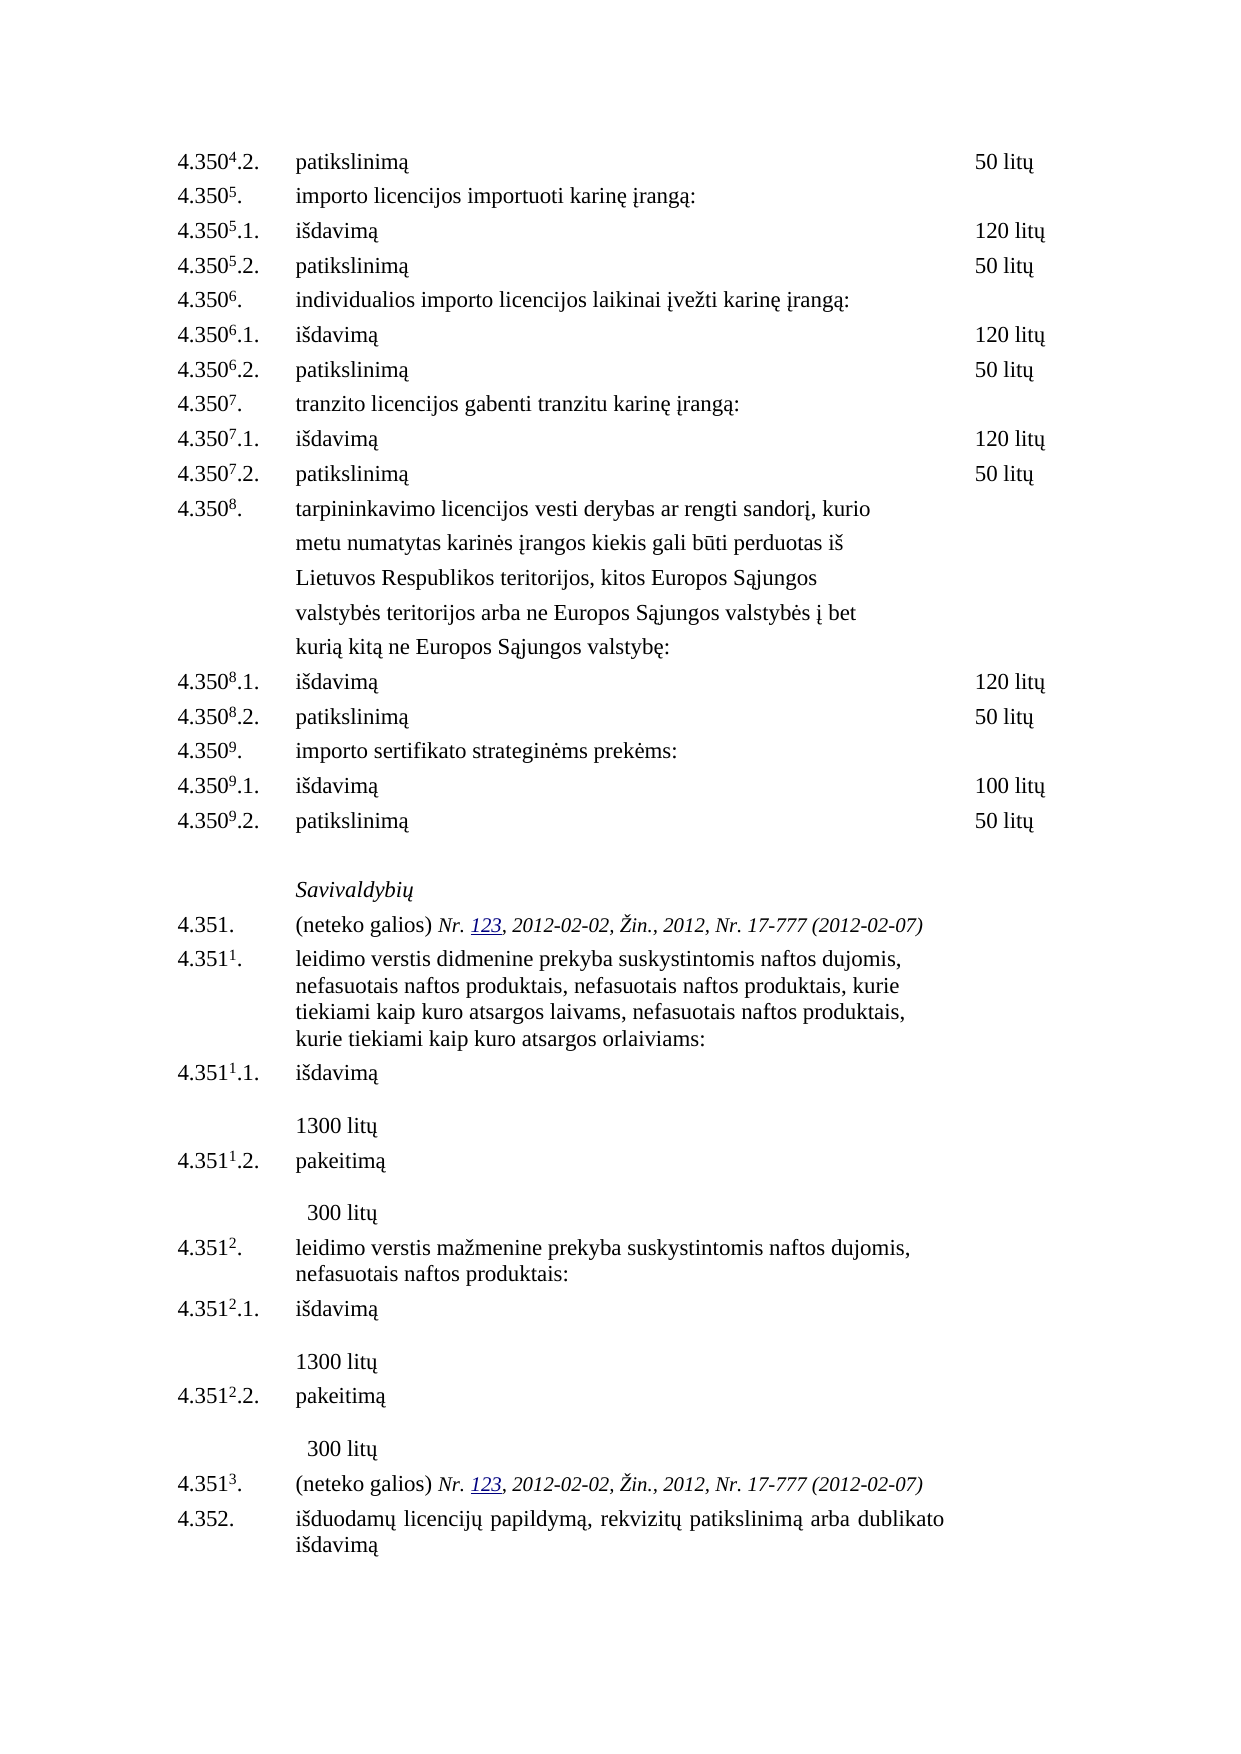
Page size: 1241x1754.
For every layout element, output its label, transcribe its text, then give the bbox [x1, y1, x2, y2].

text 4.3507. tranzito licencijos gabenti tranzitu karinę įrangą: [177, 391, 1122, 417]
text metu numatytas karinės įrangos kiekis gali būti perduotas iš [252, 529, 1122, 556]
text 4.3506.1. išdavimą 120 litų [177, 321, 1122, 347]
text 4.3509. importo sertifikato strateginėms prekėms: [177, 737, 1122, 764]
text Savivaldybių [177, 876, 945, 902]
text 4.3505.2. patikslinimą 50 litų [177, 252, 1122, 278]
text kurią kitą ne Europos Sąjungos valstybę: [252, 633, 1122, 660]
text 4.3513. (neteko galios) Nr. 123, 2012-02-02, Žin., 2012, Nr. 17-777 (2012-02-07) [177, 1470, 930, 1496]
text 4.3512.2. pakeitimą 300 litų [177, 1382, 930, 1462]
text 4.352. išduodamų licencijų papildymą, rekvizitų patikslinimą arba dublikato išdavimą [177, 1504, 945, 1557]
text 4.3509.2. patikslinimą 50 litų [177, 807, 1122, 833]
text 4.3512.1. išdavimą 1300 litų [177, 1295, 930, 1374]
text 4.3509.1. išdavimą 100 litų [177, 772, 1122, 798]
text 4.3506.2. patikslinimą 50 litų [177, 356, 1122, 382]
text 4.3508. tarpininkavimo licencijos vesti derybas ar rengti sandorį, kurio [177, 494, 1122, 521]
text 4.3508.1. išdavimą 120 litų [177, 668, 1122, 694]
text 4.3508.2. patikslinimą 50 litų [177, 703, 1122, 729]
text 4.3504.2. patikslinimą 50 litų [177, 148, 1122, 174]
text Lietuvos Respublikos teritorijos, kitos Europos Sąjungos [252, 564, 1122, 590]
text 4.3511. leidimo verstis didmenine prekyba suskystintomis naftos dujomis, nefasuotais naftos produktais, nefasuotais naftos produktais, kurie tiekiami kaip kuro atsargos laivams, nefasuotais naftos produktais, kurie tiekiami kaip kuro atsargos orlaiviams: [177, 946, 930, 1051]
text valstybės teritorijos arba ne Europos Sąjungos valstybės į bet [252, 599, 1122, 625]
text 4.3505. importo licencijos importuoti karinę įrangą: [177, 182, 1122, 209]
text 4.3505.1. išdavimą 120 litų [177, 217, 1122, 243]
text 4.3506. individualios importo licencijos laikinai įvežti karinę įrangą: [177, 286, 1122, 313]
text 4.351. (neteko galios) Nr. 123, 2012-02-02, Žin., 2012, Nr. 17-777 (2012-02-07) [177, 911, 930, 937]
text 4.3511.2. pakeitimą 300 litų [177, 1147, 930, 1226]
text 4.3511.1. išdavimą 1300 litų [177, 1059, 930, 1138]
text 4.3512. leidimo verstis mažmenine prekyba suskystintomis naftos dujomis, nefasuotais naftos produktais: [177, 1234, 930, 1287]
text 4.3507.2. patikslinimą 50 litų [177, 460, 1122, 486]
text 4.3507.1. išdavimą 120 litų [177, 425, 1122, 452]
